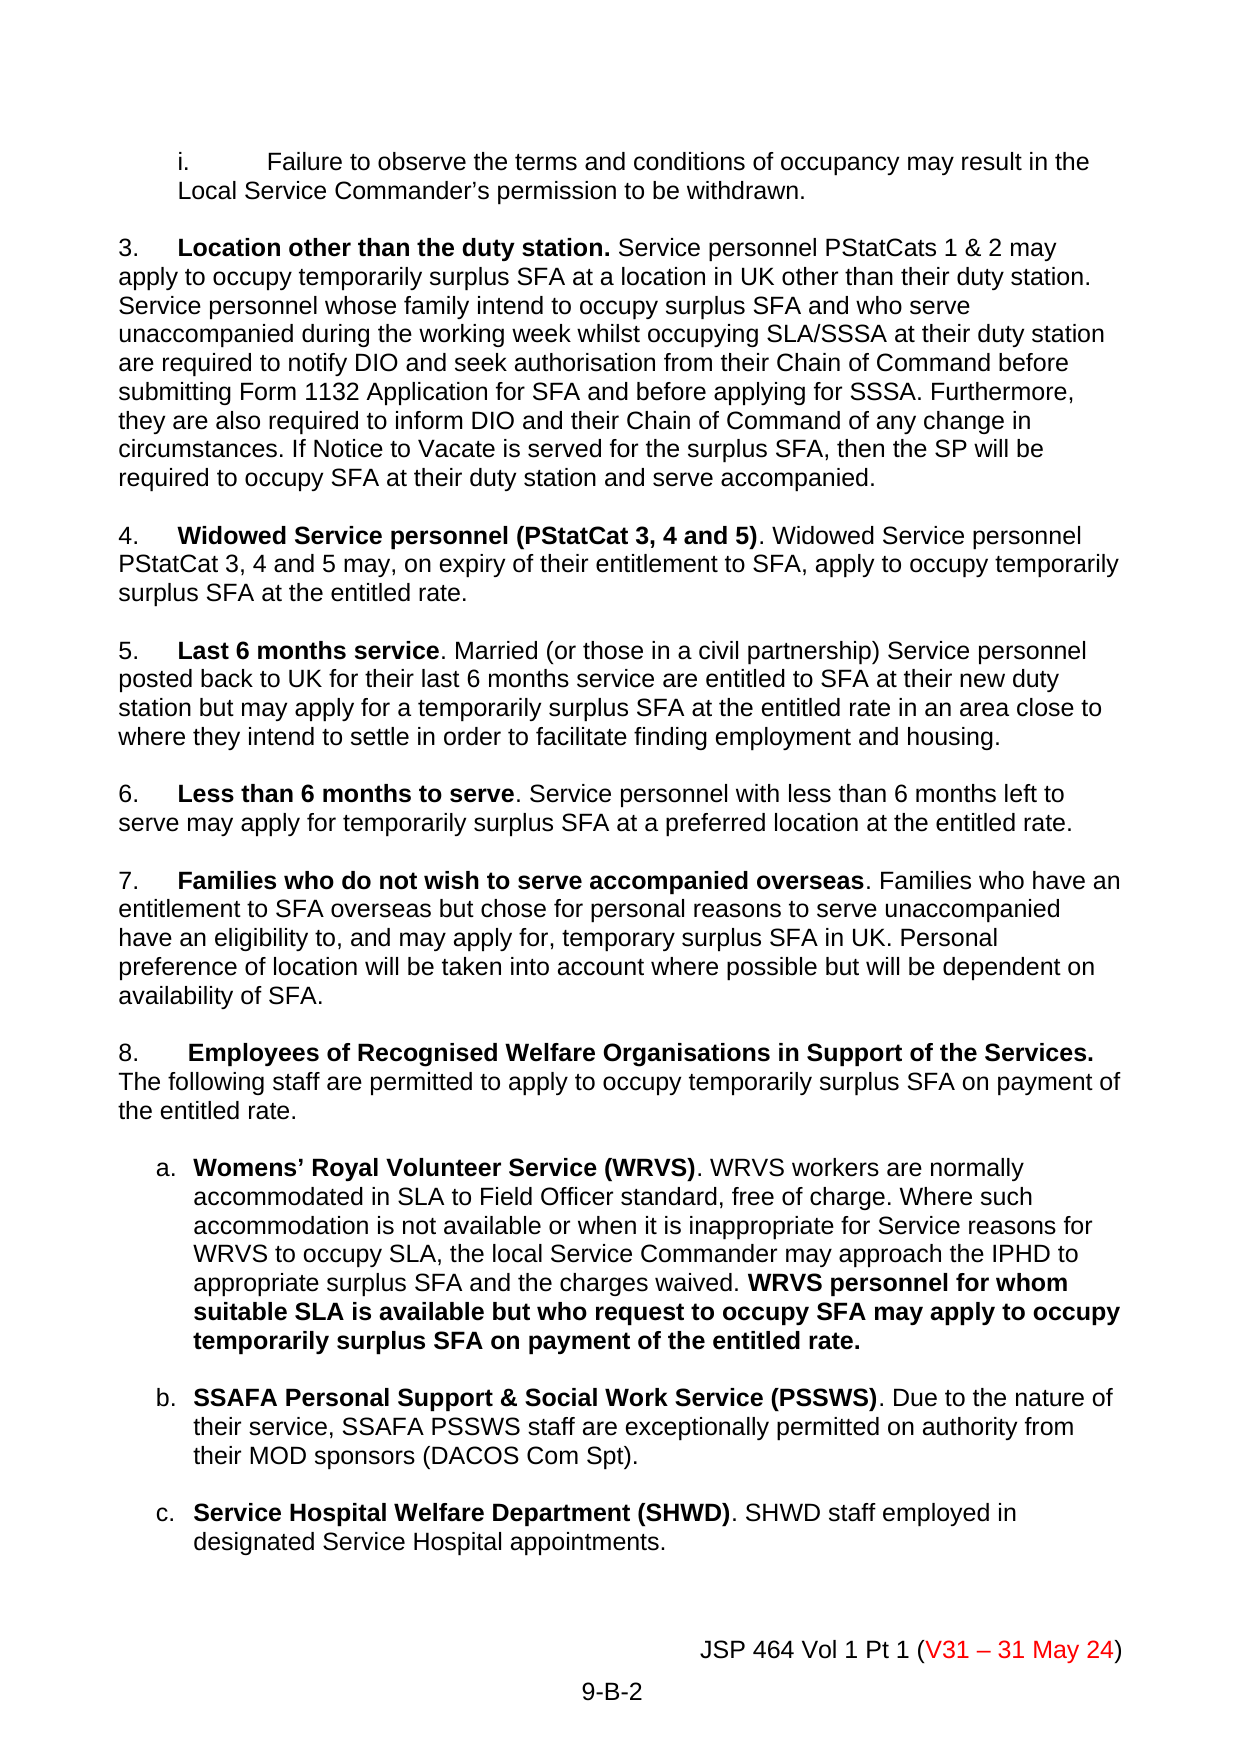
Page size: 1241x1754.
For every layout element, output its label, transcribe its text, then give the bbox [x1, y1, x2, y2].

list Location other than the duty station. Service personnel PStatCats 1 & 2 may apply to occupy temporarily surplus SFA at a location in UK other than their duty station. Service personnel whose family intend to occupy surplus SFA and who serve unaccompanied during the working week whilst occupying SLA/SSSA at their duty station are required to notify DIO and seek authorisation from their Chain of Command before submitting Form 1132 Application for SFA and before applying for SSSA. Furthermore, they are also required to inform DIO and their Chain of Command of any change in circumstances. If Notice to Vacate is served for the surplus SFA, then the SP will be required to occupy SFA at their duty station and serve accompanied. [118, 233, 1122, 492]
list Less than 6 months to serve. Service personnel with less than 6 months left to serve may apply for temporarily surplus SFA at a preferred location at the entitled rate. [118, 779, 1122, 837]
list Failure to observe the terms and conditions of occupancy may result in the Local Service Commander’s permission to be withdrawn. [177, 147, 1122, 204]
list SSAFA Personal Support & Social Work Service (PSSWS). Due to the nature of their service, SSAFA PSSWS staff are exceptionally permitted on authority from their MOD sponsors (DACOS Com Spt). [156, 1383, 1122, 1469]
list Womens’ Royal Volunteer Service (WRVS). WRVS workers are normally accommodated in SLA to Field Officer standard, free of charge. Where such accommodation is not available or when it is inappropriate for Service reasons for WRVS to occupy SLA, the local Service Commander may approach the IPHD to appropriate surplus SFA and the charges waived. WRVS personnel for whom suitable SLA is available but who request to occupy SFA may apply to occupy temporarily surplus SFA on payment of the entitled rate. [156, 1153, 1122, 1354]
text 8. Employees of Recognised Welfare Organisations in Support of the Services. The following staff are permitted to apply to occupy temporarily surplus SFA on payment of the entitled rate. [118, 1038, 1122, 1124]
list Service Hospital Welfare Department (SHWD). SHWD staff employed in designated Service Hospital appointments. [156, 1498, 1122, 1556]
list Last 6 months service. Married (or those in a civil partnership) Service personnel posted back to UK for their last 6 months service are entitled to SFA at their new duty station but may apply for a temporarily surplus SFA at the entitled rate in an area close to where they intend to settle in order to facilitate finding employment and housing. [118, 636, 1122, 751]
list Widowed Service personnel (PStatCat 3, 4 and 5). Widowed Service personnel PStatCat 3, 4 and 5 may, on expiry of their entitlement to SFA, apply to occupy temporarily surplus SFA at the entitled rate. [118, 521, 1122, 607]
list Families who do not wish to serve accompanied overseas. Families who have an entitlement to SFA overseas but chose for personal reasons to serve unaccompanied have an eligibility to, and may apply for, temporary surplus SFA in UK. Personal preference of location will be taken into account where possible but will be dependent on availability of SFA. [118, 866, 1122, 1009]
